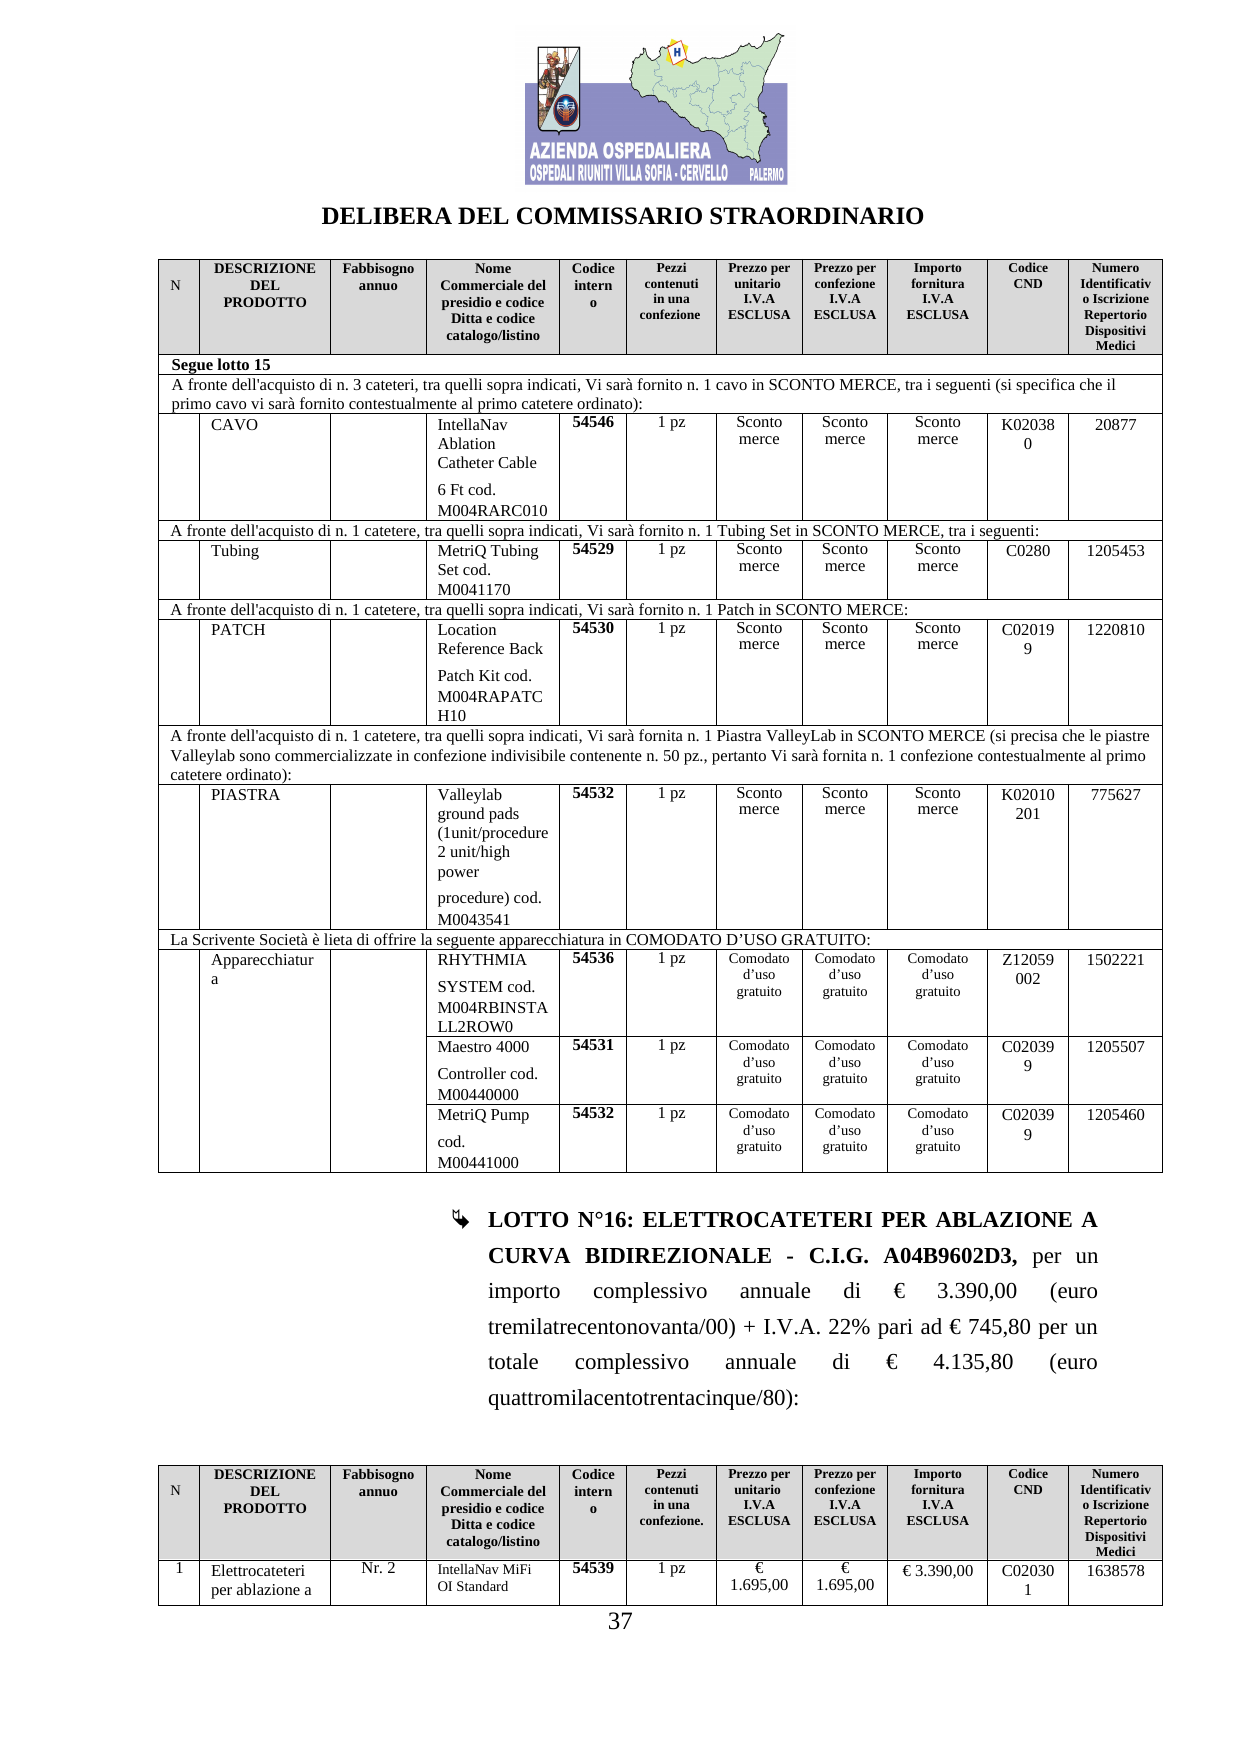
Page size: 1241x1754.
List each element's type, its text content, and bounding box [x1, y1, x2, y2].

table_cell C020399 [988, 1037, 1068, 1104]
table_cell Apparecchiatura [200, 950, 330, 1172]
table_cell [331, 541, 426, 598]
table_cell Comodato d’uso gratuito [717, 1037, 802, 1104]
table_cell Comodato d’uso gratuito [888, 1105, 987, 1172]
table_header N [159, 260, 199, 354]
table_header Prezzo per confezione I.V.A ESCLUSA [803, 1466, 887, 1559]
table_cell € 1.695,00 [717, 1561, 802, 1605]
table_cell PIASTRA [200, 785, 330, 928]
table_cell 1205460 [1069, 1105, 1162, 1172]
table_cell Sconto merce [803, 620, 887, 725]
table_cell PATCH [200, 620, 330, 725]
table_cell 1 pz [627, 1561, 716, 1605]
table_cell [159, 541, 199, 598]
table_header Prezzo per confezione I.V.A ESCLUSA [803, 260, 887, 354]
table_cell C020199 [988, 620, 1068, 725]
table_cell 1638578 [1069, 1561, 1162, 1605]
table_cell 20877 [1069, 414, 1162, 520]
table_cell Sconto merce [803, 785, 887, 928]
table_cell 54532 [560, 1105, 626, 1172]
table_header Numero Identificativo Iscrizione Repertorio Dispositivi Medici [1069, 1466, 1162, 1559]
table_cell 775627 [1069, 785, 1162, 928]
table_cell 1502221 [1069, 950, 1162, 1036]
table_header Codice CND [988, 1466, 1068, 1559]
table_cell 1205453 [1069, 541, 1162, 598]
list LOTTO N°16: ELETTROCATETERI PER ABLAZIONE A CURVA BIDIREZIONALE - C.I.G. A04B9602D3, per un importo complessivo annuale di € 3.390,00 (euro tremilatrecentonovanta/00) + I.V.A. 22% pari ad € 745,80 per un totale complessivo annuale di € 4.135,80 (euro quattromilacentotrentacinque/80): [451, 1199, 1098, 1412]
table_cell [331, 414, 426, 520]
table_header Pezzi contenuti in una confezione. [627, 1466, 716, 1559]
table_cell 1205507 [1069, 1037, 1162, 1104]
table_cell Comodato d’uso gratuito [888, 1037, 987, 1104]
table_cell [331, 785, 426, 928]
table_header Importo fornitura I.V.A ESCLUSA [888, 260, 987, 354]
table_cell [159, 950, 199, 1172]
table_cell [331, 620, 426, 725]
table_cell Comodato d’uso gratuito [803, 1037, 887, 1104]
table_header Prezzo per unitario I.V.A ESCLUSA [717, 260, 802, 354]
table_cell Sconto merce [888, 620, 987, 725]
table_header Prezzo per unitario I.V.A ESCLUSA [717, 1466, 802, 1559]
table_cell MetriQ Tubing Set cod. M0041170 [427, 541, 559, 598]
table_cell Sconto merce [717, 785, 802, 928]
table_cell 1220810 [1069, 620, 1162, 725]
table_header Fabbisogno annuo [331, 260, 426, 354]
table_cell 54539 [560, 1561, 626, 1605]
table_cell Nr. 2 [331, 1561, 426, 1605]
table_cell MetriQ Pump cod. M00441000 [427, 1105, 559, 1172]
table_header Nome Commerciale del presidio e codice Ditta e codice catalogo/listino [427, 1466, 559, 1559]
table_cell K02010201 [988, 785, 1068, 928]
table_cell 1 [159, 1561, 199, 1605]
table_header N [159, 1466, 199, 1559]
table_cell [159, 785, 199, 928]
table_cell 1 pz [627, 950, 716, 1036]
table_cell La Scrivente Società è lieta di offrire la seguente apparecchiatura in COMODATO D’USO GRATUITO: [159, 930, 1162, 949]
table_header Codice interno [560, 1466, 626, 1559]
table_header Fabbisogno annuo [331, 1466, 426, 1559]
table_cell € 1.695,00 [803, 1561, 887, 1605]
table_cell Comodato d’uso gratuito [717, 950, 802, 1036]
table_cell Sconto merce [717, 620, 802, 725]
table_cell 54532 [560, 785, 626, 928]
table_cell 1 pz [627, 785, 716, 928]
table_cell Valleylab ground pads (1unit/procedure2 unit/high power procedure) cod. M0043541 [427, 785, 559, 928]
table_cell Z12059002 [988, 950, 1068, 1036]
table_cell 54536 [560, 950, 626, 1036]
table_cell 1 pz [627, 1105, 716, 1172]
table_cell Comodato d’uso gratuito [803, 1105, 887, 1172]
table_cell 1 pz [627, 541, 716, 598]
table_cell A fronte dell'acquisto di n. 1 catetere, tra quelli sopra indicati, Vi sarà fornito n. 1 Tubing Set in SCONTO MERCE, tra i seguenti: [159, 521, 1162, 540]
table_cell Location Reference Back Patch Kit cod. M004RAPATCH10 [427, 620, 559, 725]
table_cell A fronte dell'acquisto di n. 1 catetere, tra quelli sopra indicati, Vi sarà fornita n. 1 Piastra ValleyLab in SCONTO MERCE (si precisa che le piastre Valleylab sono commercializzate in confezione indivisibile contenente n. 50 pz., pertanto Vi sarà fornita n. 1 confezione contestualmente al primo catetere ordinato): [159, 726, 1162, 784]
table_header Codice CND [988, 260, 1068, 354]
table_cell 54529 [560, 541, 626, 598]
table_cell Sconto merce [888, 541, 987, 598]
table_cell C0280 [988, 541, 1068, 598]
table_header DESCRIZIONE DEL PRODOTTO [200, 1466, 330, 1559]
table_header Nome Commerciale del presidio e codice Ditta e codice catalogo/listino [427, 260, 559, 354]
table_header Pezzi contenuti in una confezione [627, 260, 716, 354]
table_cell 1 pz [627, 1037, 716, 1104]
table_header Codice interno [560, 260, 626, 354]
table_cell 54531 [560, 1037, 626, 1104]
table_cell Comodato d’uso gratuito [717, 1105, 802, 1172]
table_cell Sconto merce [717, 541, 802, 598]
table_cell Elettrocateteri per ablazione a [200, 1561, 330, 1605]
table_cell Sconto merce [717, 414, 802, 520]
table_cell C020399 [988, 1105, 1068, 1172]
table_cell 1 pz [627, 620, 716, 725]
table_header Numero Identificativo Iscrizione Repertorio Dispositivi Medici [1069, 260, 1162, 354]
table_header DESCRIZIONE DEL PRODOTTO [200, 260, 330, 354]
table_cell Sconto merce [888, 414, 987, 520]
table_cell Sconto merce [803, 414, 887, 520]
table_cell C020301 [988, 1561, 1068, 1605]
table_cell € 3.390,00 [888, 1561, 987, 1605]
table_cell Comodato d’uso gratuito [803, 950, 887, 1036]
table_cell Segue lotto 15 [159, 355, 1162, 374]
table_cell Tubing [200, 541, 330, 598]
table_cell Sconto merce [803, 541, 887, 598]
table_cell 54530 [560, 620, 626, 725]
table_cell K020380 [988, 414, 1068, 520]
table_cell [159, 414, 199, 520]
table_cell Maestro 4000 Controller cod. M00440000 [427, 1037, 559, 1104]
table_cell Comodato d’uso gratuito [888, 950, 987, 1036]
table_header Importo fornitura I.V.A ESCLUSA [888, 1466, 987, 1559]
table_cell 1 pz [627, 414, 716, 520]
table_cell CAVO [200, 414, 330, 520]
table_cell IntellaNav MiFi OI Standard [427, 1561, 559, 1605]
table_cell IntellaNav Ablation Catheter Cable 6 Ft cod. M004RARC010 [427, 414, 559, 520]
table_cell [159, 620, 199, 725]
table_cell RHYTHMIA SYSTEM cod. M004RBINSTALL2ROW0 [427, 950, 559, 1036]
table_cell Sconto merce [888, 785, 987, 928]
table_cell [331, 950, 426, 1172]
table_cell A fronte dell'acquisto di n. 1 catetere, tra quelli sopra indicati, Vi sarà fornito n. 1 Patch in SCONTO MERCE: [159, 600, 1162, 619]
table_cell A fronte dell'acquisto di n. 3 cateteri, tra quelli sopra indicati, Vi sarà fornito n. 1 cavo in SCONTO MERCE, tra i seguenti (si specifica che il primo cavo vi sarà fornito contestualmente al primo catetere ordinato): [159, 375, 1162, 413]
table_cell 54546 [560, 414, 626, 520]
